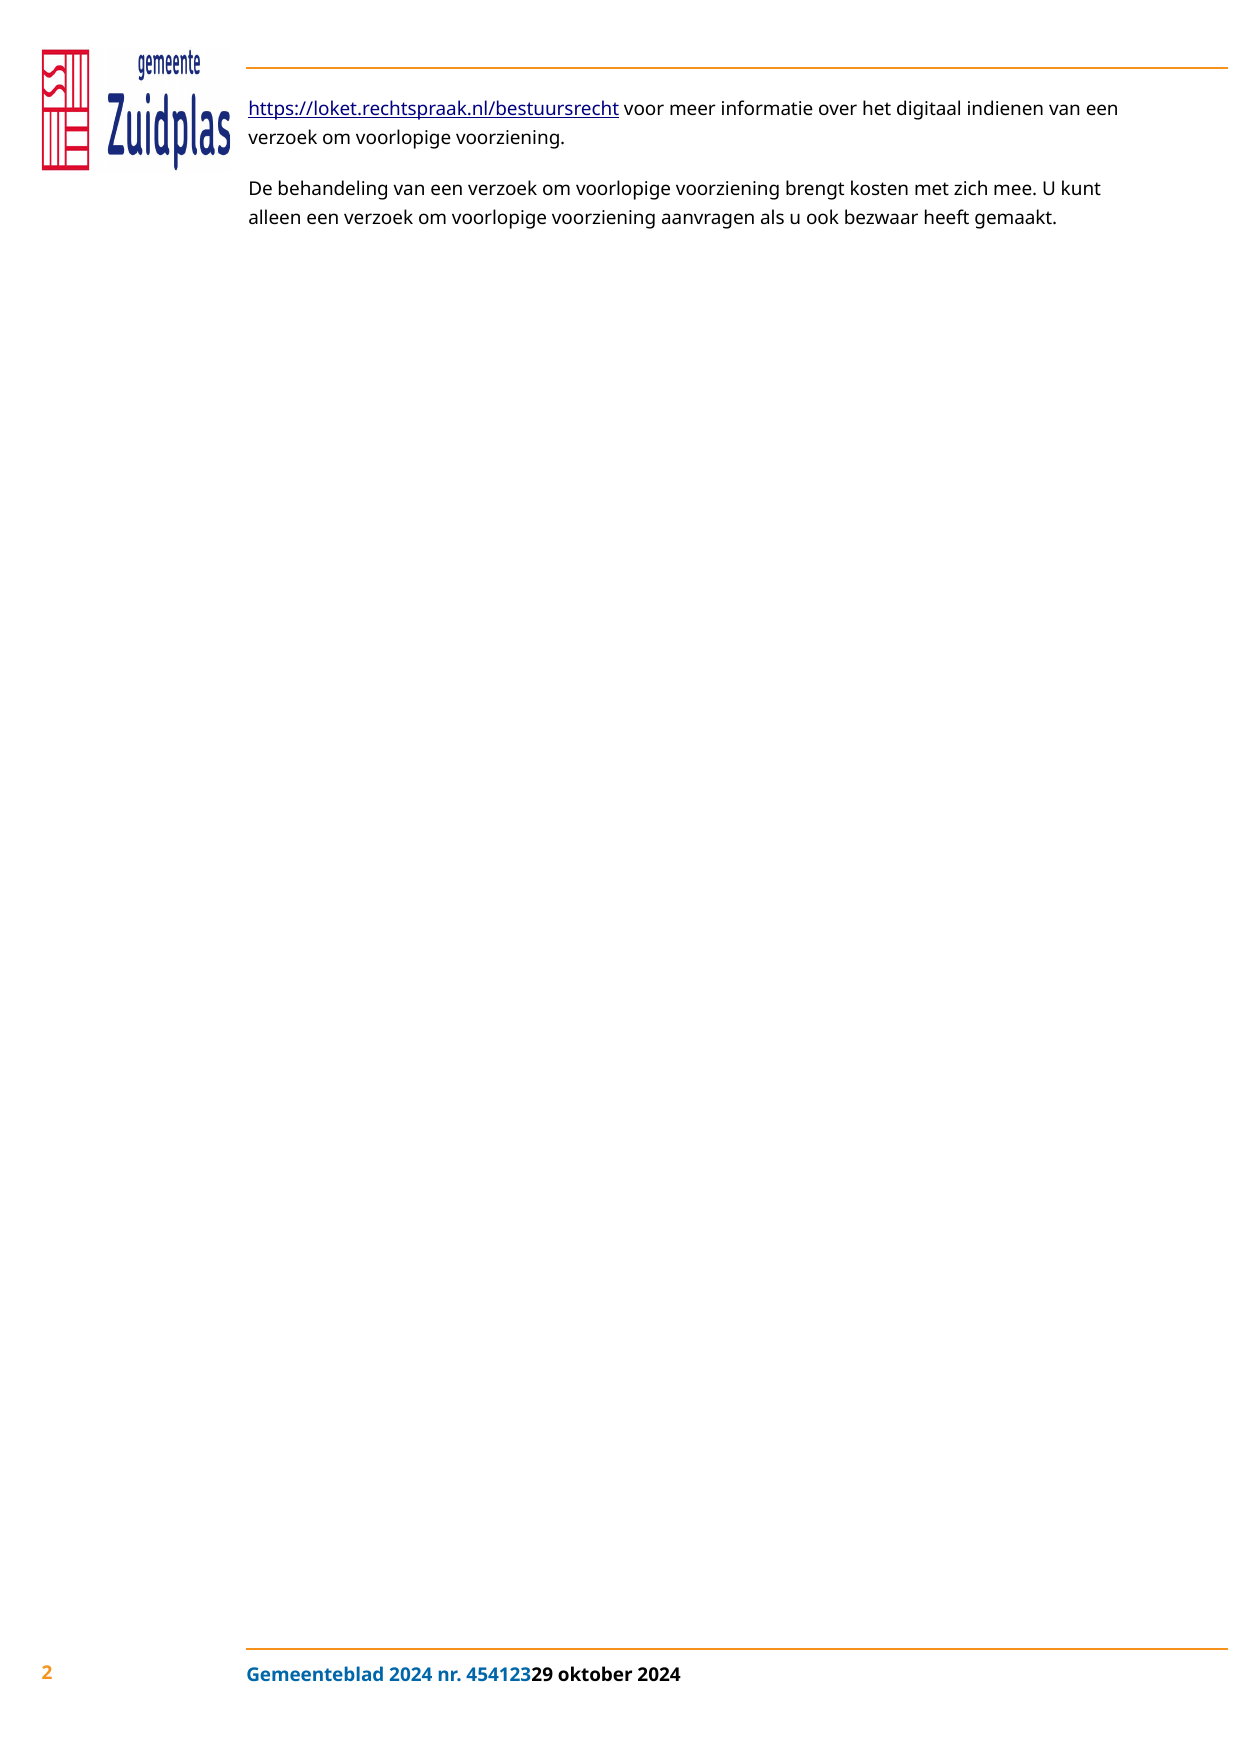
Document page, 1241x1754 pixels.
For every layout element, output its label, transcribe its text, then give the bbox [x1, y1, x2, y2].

text https://loket.rechtspraak.nl/bestuursrecht voor meer informatie over het digitaal indienen van een verzoek om voorlopige voorziening. [248, 95, 1152, 150]
text De behandeling van een verzoek om voorlopige voorziening brengt kosten met zich mee. U kunt alleen een verzoek om voorlopige voorziening aanvragen als u ook bezwaar heeft gemaakt. [248, 175, 1152, 230]
picture [41, 47, 231, 172]
